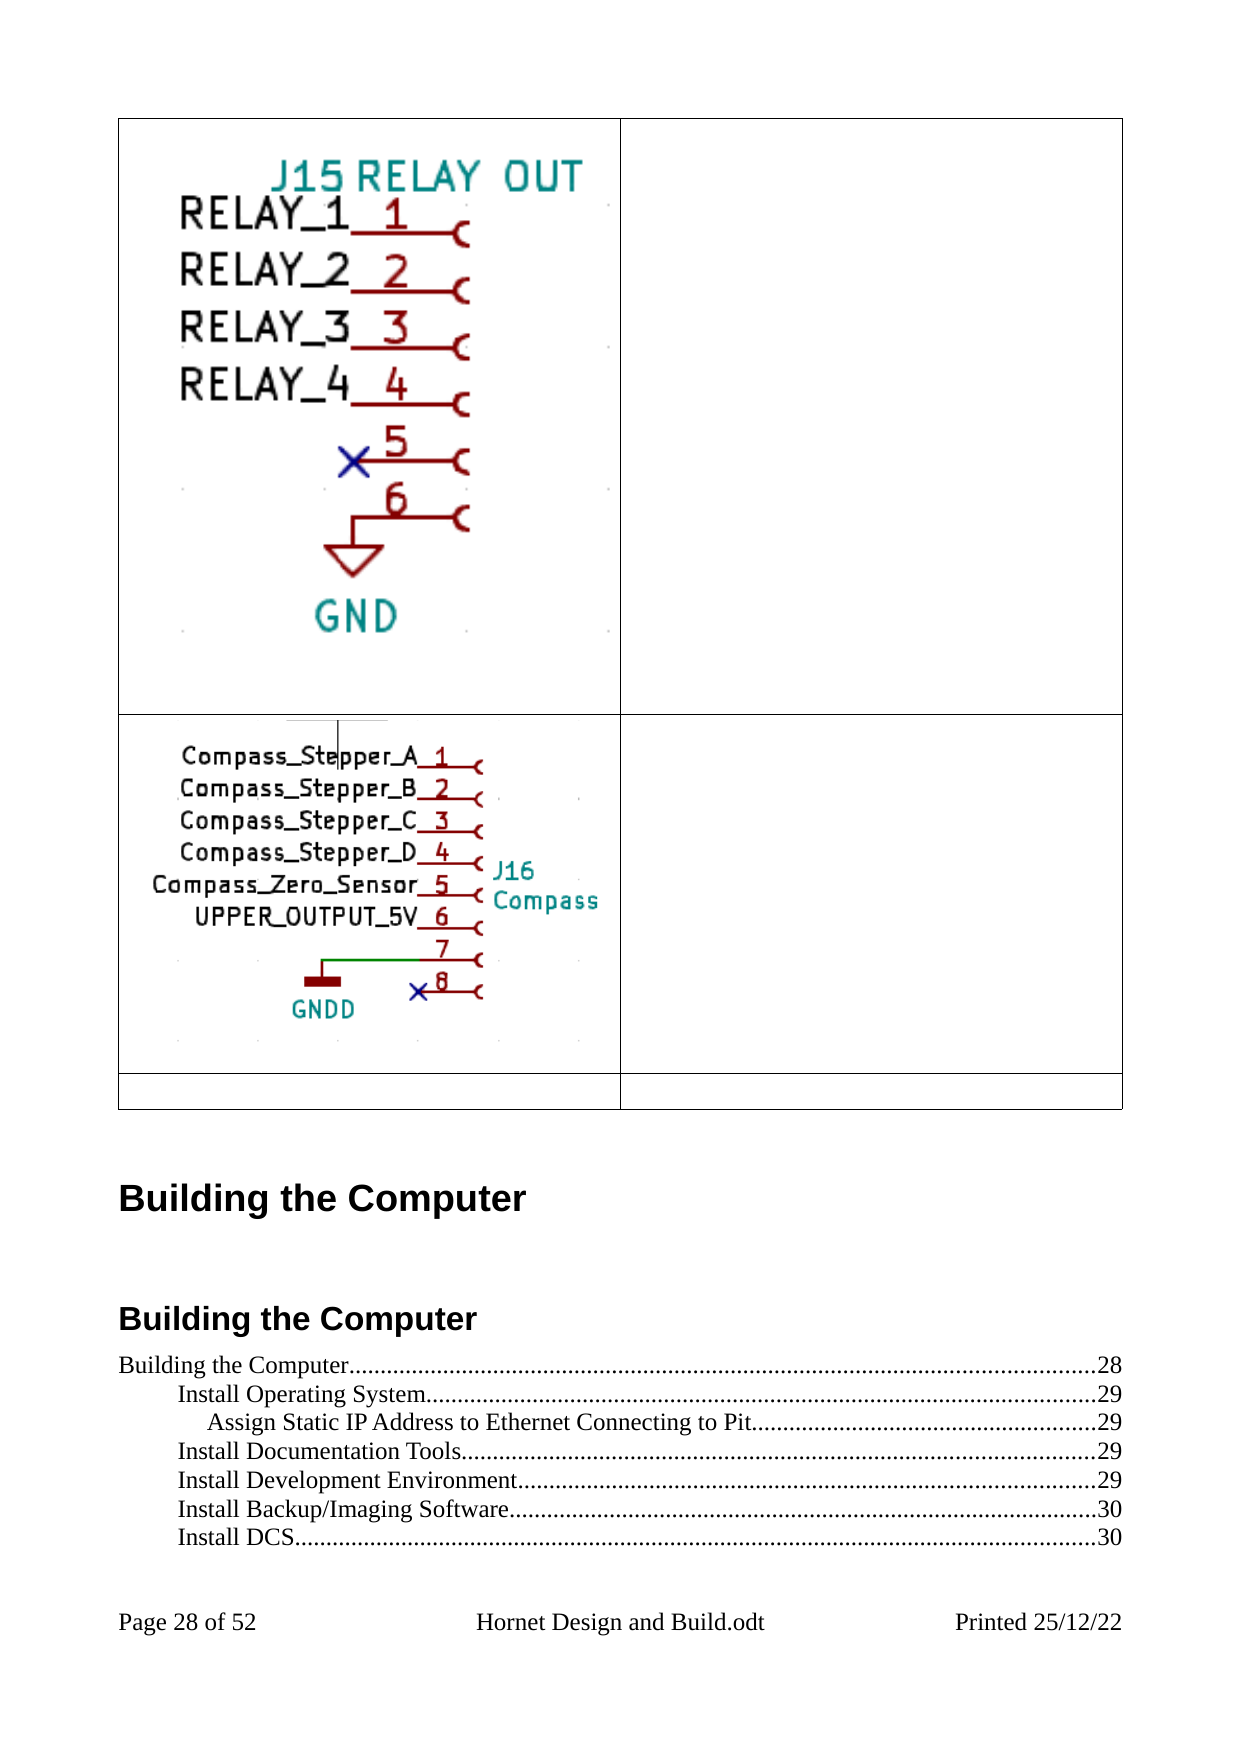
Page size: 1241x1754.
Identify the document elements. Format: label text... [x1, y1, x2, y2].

text Install Documentation Tools 29 [177, 1436, 1122, 1465]
table_cell [119, 1074, 620, 1109]
picture [123, 720, 615, 1044]
picture [128, 123, 610, 685]
text Install Backup/Imaging Software 30 [177, 1494, 1122, 1522]
table_cell [119, 119, 620, 714]
text Building the Computer 28 [118, 1350, 1122, 1379]
table_cell [119, 715, 620, 1073]
subtitle Building the Computer [118, 1176, 1122, 1219]
text Install Operating System 29 [177, 1379, 1122, 1407]
table_cell [621, 119, 1122, 714]
table_cell [621, 1074, 1122, 1109]
subtitle Building the Computer [118, 1299, 1122, 1337]
text Assign Static IP Address to Ethernet Connecting to Pit 29 [207, 1407, 1122, 1436]
text Install Development Environment 29 [177, 1465, 1122, 1494]
text Install DCS 30 [177, 1522, 1122, 1551]
table_cell [621, 715, 1122, 1073]
